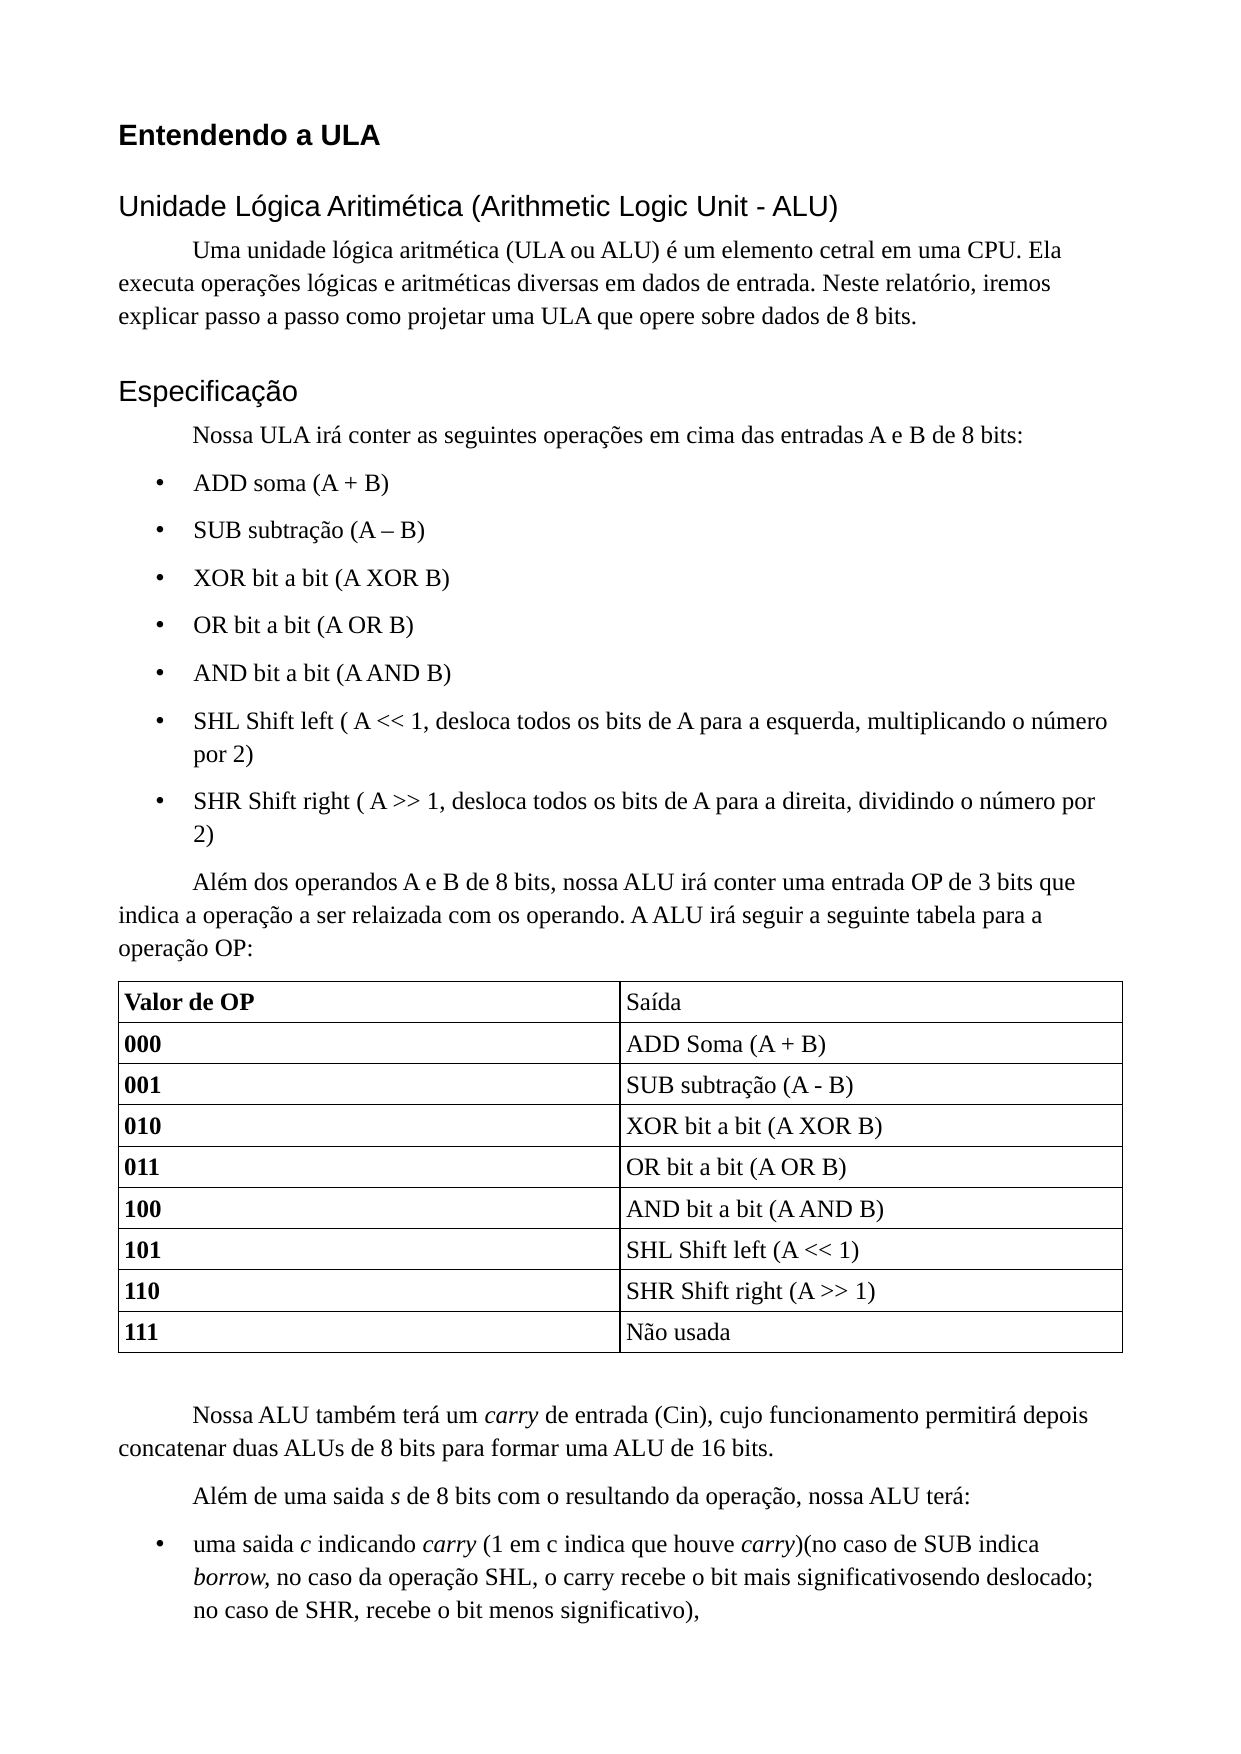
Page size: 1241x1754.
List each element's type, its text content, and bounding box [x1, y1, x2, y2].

list AND bit a bit (A AND B) [156, 658, 1122, 687]
table_cell 000 [119, 1023, 619, 1063]
table_cell AND bit a bit (A AND B) [621, 1188, 1122, 1228]
table_cell SUB subtração (A - B) [621, 1064, 1122, 1104]
table_cell OR bit a bit (A OR B) [621, 1147, 1122, 1187]
table_cell Não usada [621, 1312, 1122, 1352]
subtitle Unidade Lógica Aritimética (Arithmetic Logic Unit - ALU) [118, 189, 1122, 223]
table_cell ADD Soma (A + B) [621, 1023, 1122, 1063]
table_cell 010 [119, 1105, 619, 1146]
list SHL Shift left ( A << 1, desloca todos os bits de A para a esquerda, multiplicando o número por 2) [156, 706, 1122, 767]
table_cell 110 [119, 1270, 619, 1311]
table_cell 100 [119, 1188, 619, 1228]
text Nossa ALU também terá um carry de entrada (Cin), cujo funcionamento permitirá depois concatenar duas ALUs de 8 bits para formar uma ALU de 16 bits. [118, 1401, 1122, 1462]
table_header Valor de OP [119, 982, 619, 1022]
table_cell 101 [119, 1229, 619, 1269]
table_header Saída [621, 982, 1122, 1022]
table_cell XOR bit a bit (A XOR B) [621, 1105, 1122, 1146]
text Além de uma saida s de 8 bits com o resultando da operação, nossa ALU terá: [118, 1481, 1122, 1510]
subtitle Especificação [118, 374, 1122, 408]
list SUB subtração (A – B) [156, 515, 1122, 544]
text Uma unidade lógica aritmética (ULA ou ALU) é um elemento cetral em uma CPU. Ela executa operações lógicas e aritméticas diversas em dados de entrada. Neste relatório, iremos explicar passo a passo como projetar uma ULA que opere sobre dados de 8 bits. [118, 235, 1122, 330]
list SHR Shift right ( A >> 1, desloca todos os bits de A para a direita, dividindo o número por 2) [156, 786, 1122, 848]
table_cell SHR Shift right (A >> 1) [621, 1270, 1122, 1311]
list XOR bit a bit (A XOR B) [156, 563, 1122, 592]
list ADD soma (A + B) [156, 468, 1122, 496]
table_cell 111 [119, 1312, 619, 1352]
list uma saida c indicando carry (1 em c indica que houve carry)(no caso de SUB indica borrow, no caso da operação SHL, o carry recebe o bit mais significativosendo deslocado; no caso de SHR, recebe o bit menos significativo), [156, 1529, 1122, 1623]
table_cell 001 [119, 1064, 619, 1104]
text Além dos operandos A e B de 8 bits, nossa ALU irá conter uma entrada OP de 3 bits que indica a operação a ser relaizada com os operando. A ALU irá seguir a seguinte tabela para a operação OP: [118, 867, 1122, 962]
table_cell 011 [119, 1147, 619, 1187]
table_cell SHL Shift left (A << 1) [621, 1229, 1122, 1269]
list OR bit a bit (A OR B) [156, 611, 1122, 639]
text Nossa ULA irá conter as seguintes operações em cima das entradas A e B de 8 bits: [118, 420, 1122, 449]
subtitle Entendendo a ULA [118, 118, 1122, 152]
